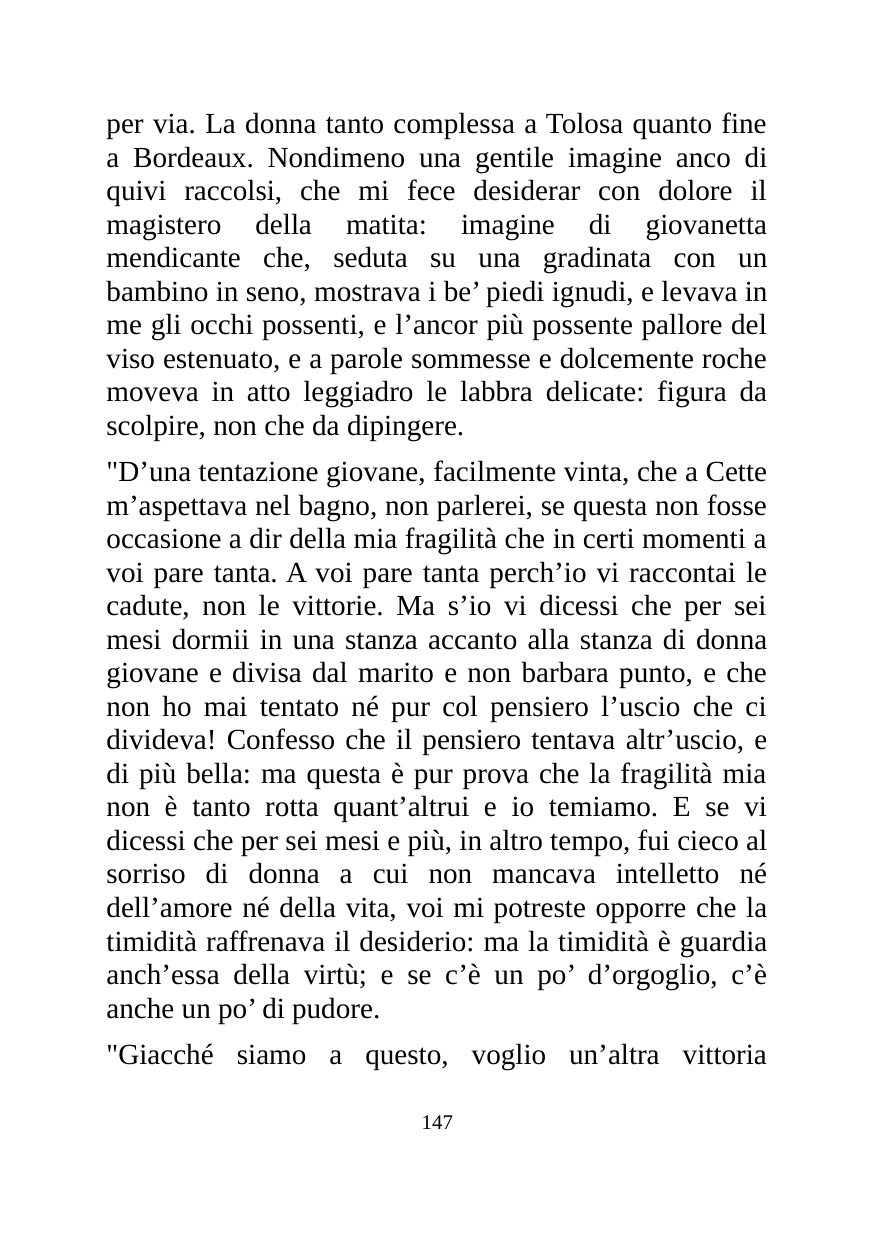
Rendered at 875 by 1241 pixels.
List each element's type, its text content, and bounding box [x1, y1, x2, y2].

text per via. La donna tanto complessa a Tolosa quanto fine a Bordeaux. Nondimeno una gentile imagine anco di quivi raccolsi, che mi fece desiderar con dolore il magistero della matita: imagine di giovanetta mendicante che, seduta su una gradinata con un bambino in seno, mostrava i be’ piedi ignudi, e levava in me gli occhi possenti, e l’ancor più possente pallore del viso estenuato, e a parole sommesse e dolcemente roche moveva in atto leggiadro le labbra delicate: figura da scolpire, non che da dipingere. [106, 106, 768, 442]
text "Giacché siamo a questo, voglio un’altra vittoria [106, 1037, 768, 1070]
text "D’una tentazione giovane, facilmente vinta, che a Cette m’aspettava nel bagno, non parlerei, se questa non fosse occasione a dir della mia fragilità che in certi momenti a voi pare tanta. A voi pare tanta perch’io vi raccontai le cadute, non le vittorie. Ma s’io vi dicessi che per sei mesi dormii in una stanza accanto alla stanza di donna giovane e divisa dal marito e non barbara punto, e che non ho mai tentato né pur col pensiero l’uscio che ci divideva! Confesso che il pensiero tentava altr’uscio, e di più bella: ma questa è pur prova che la fragilità mia non è tanto rotta quant’altrui e io temiamo. E se vi dicessi che per sei mesi e più, in altro tempo, fui cieco al sorriso di donna a cui non mancava intelletto né dell’amore né della vita, voi mi potreste opporre che la timidità raffrenava il desiderio: ma la timidità è guardia anch’essa della virtù; e se c’è un po’ d’orgoglio, c’è anche un po’ di pudore. [106, 454, 768, 1024]
